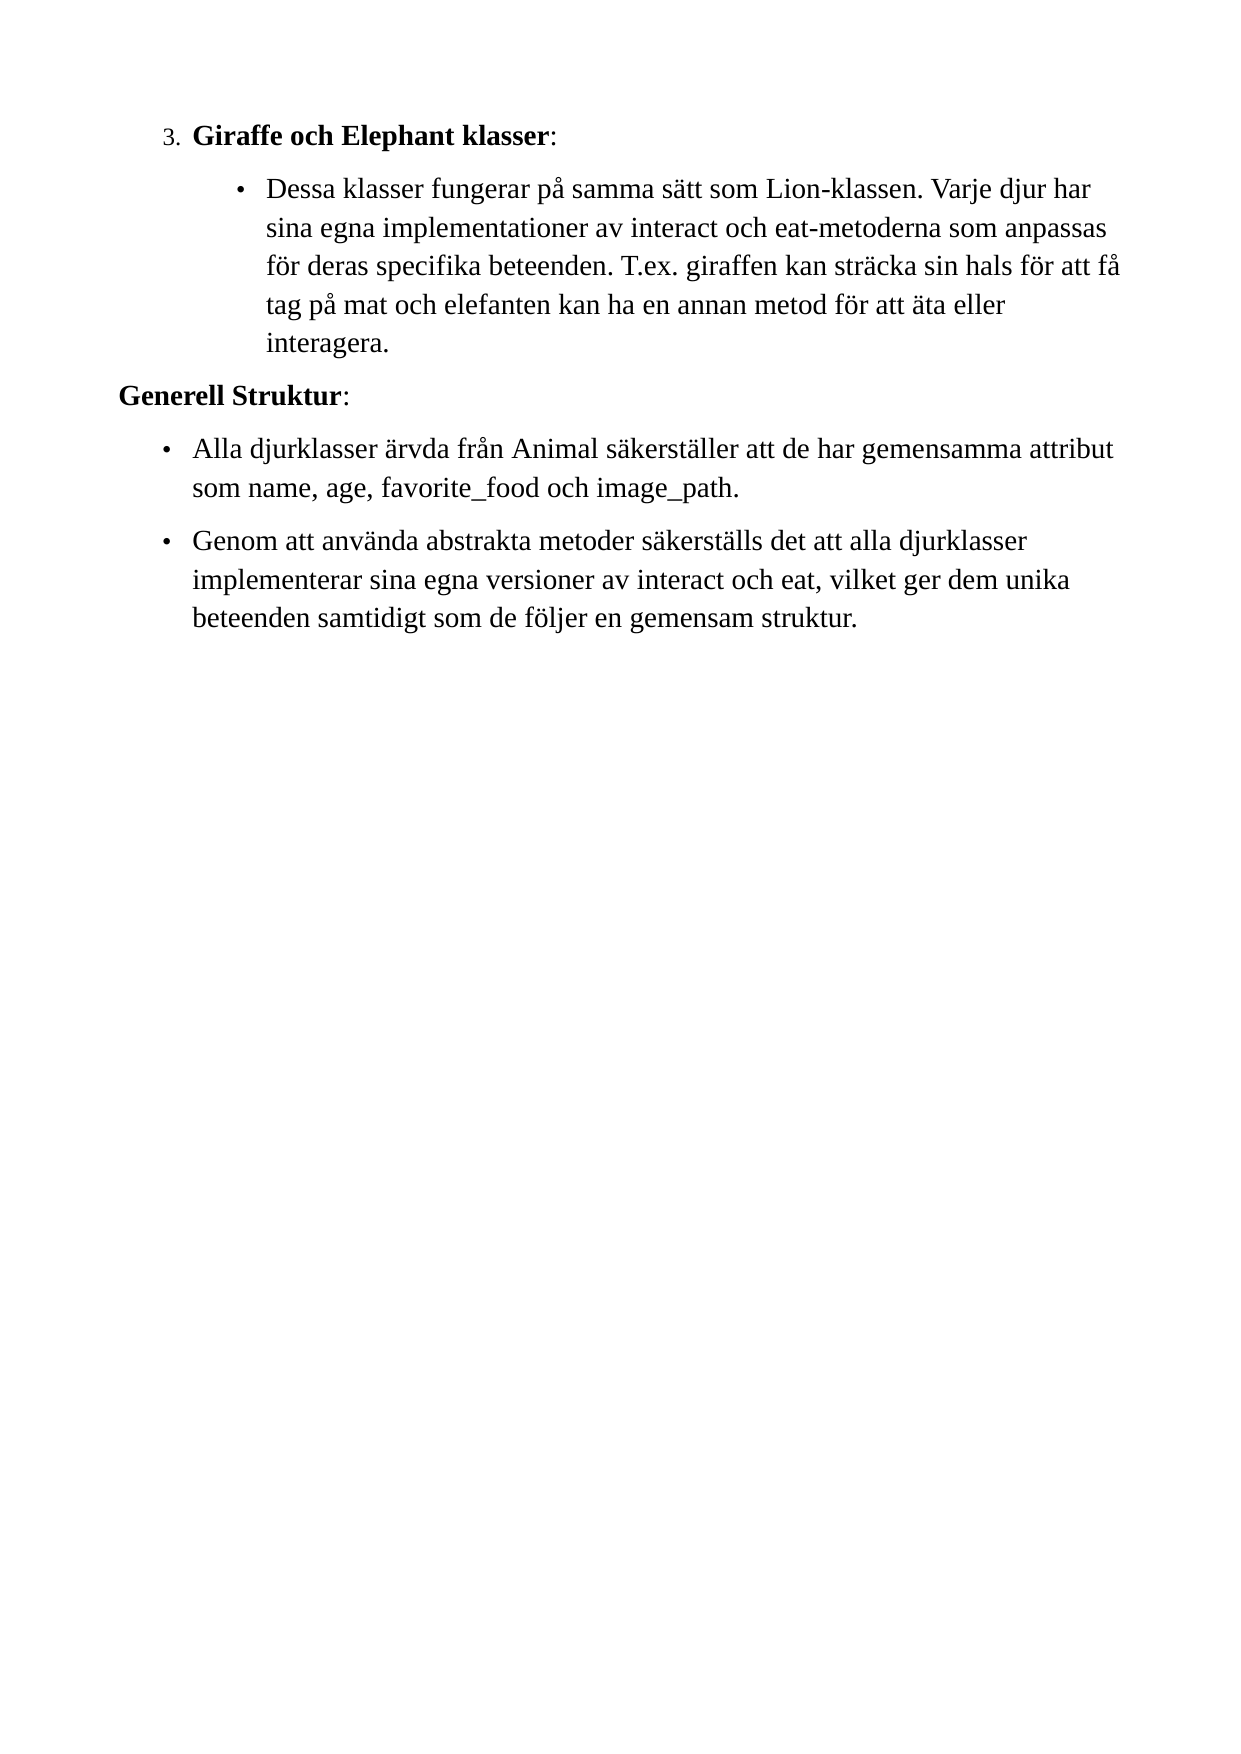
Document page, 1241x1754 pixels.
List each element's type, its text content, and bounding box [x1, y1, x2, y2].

list Dessa klasser fungerar på samma sätt som Lion-klassen. Varje djur har sina egna implementationer av interact och eat-metoderna som anpassas för deras specifika beteenden. T.ex. giraffen kan sträcka sin hals för att få tag på mat och elefanten kan ha en annan metod för att äta eller interagera. [236, 171, 1122, 359]
text Generell Struktur: [118, 378, 1122, 412]
list Alla djurklasser ärvda från Animal säkerställer att de har gemensamma attribut som name, age, favorite_food och image_path. [162, 432, 1122, 504]
list Giraffe och Elephant klasser: [162, 118, 1122, 152]
list Genom att använda abstrakta metoder säkerställs det att alla djurklasser implementerar sina egna versioner av interact och eat, vilket ger dem unika beteenden samtidigt som de följer en gemensam struktur. [162, 523, 1122, 634]
